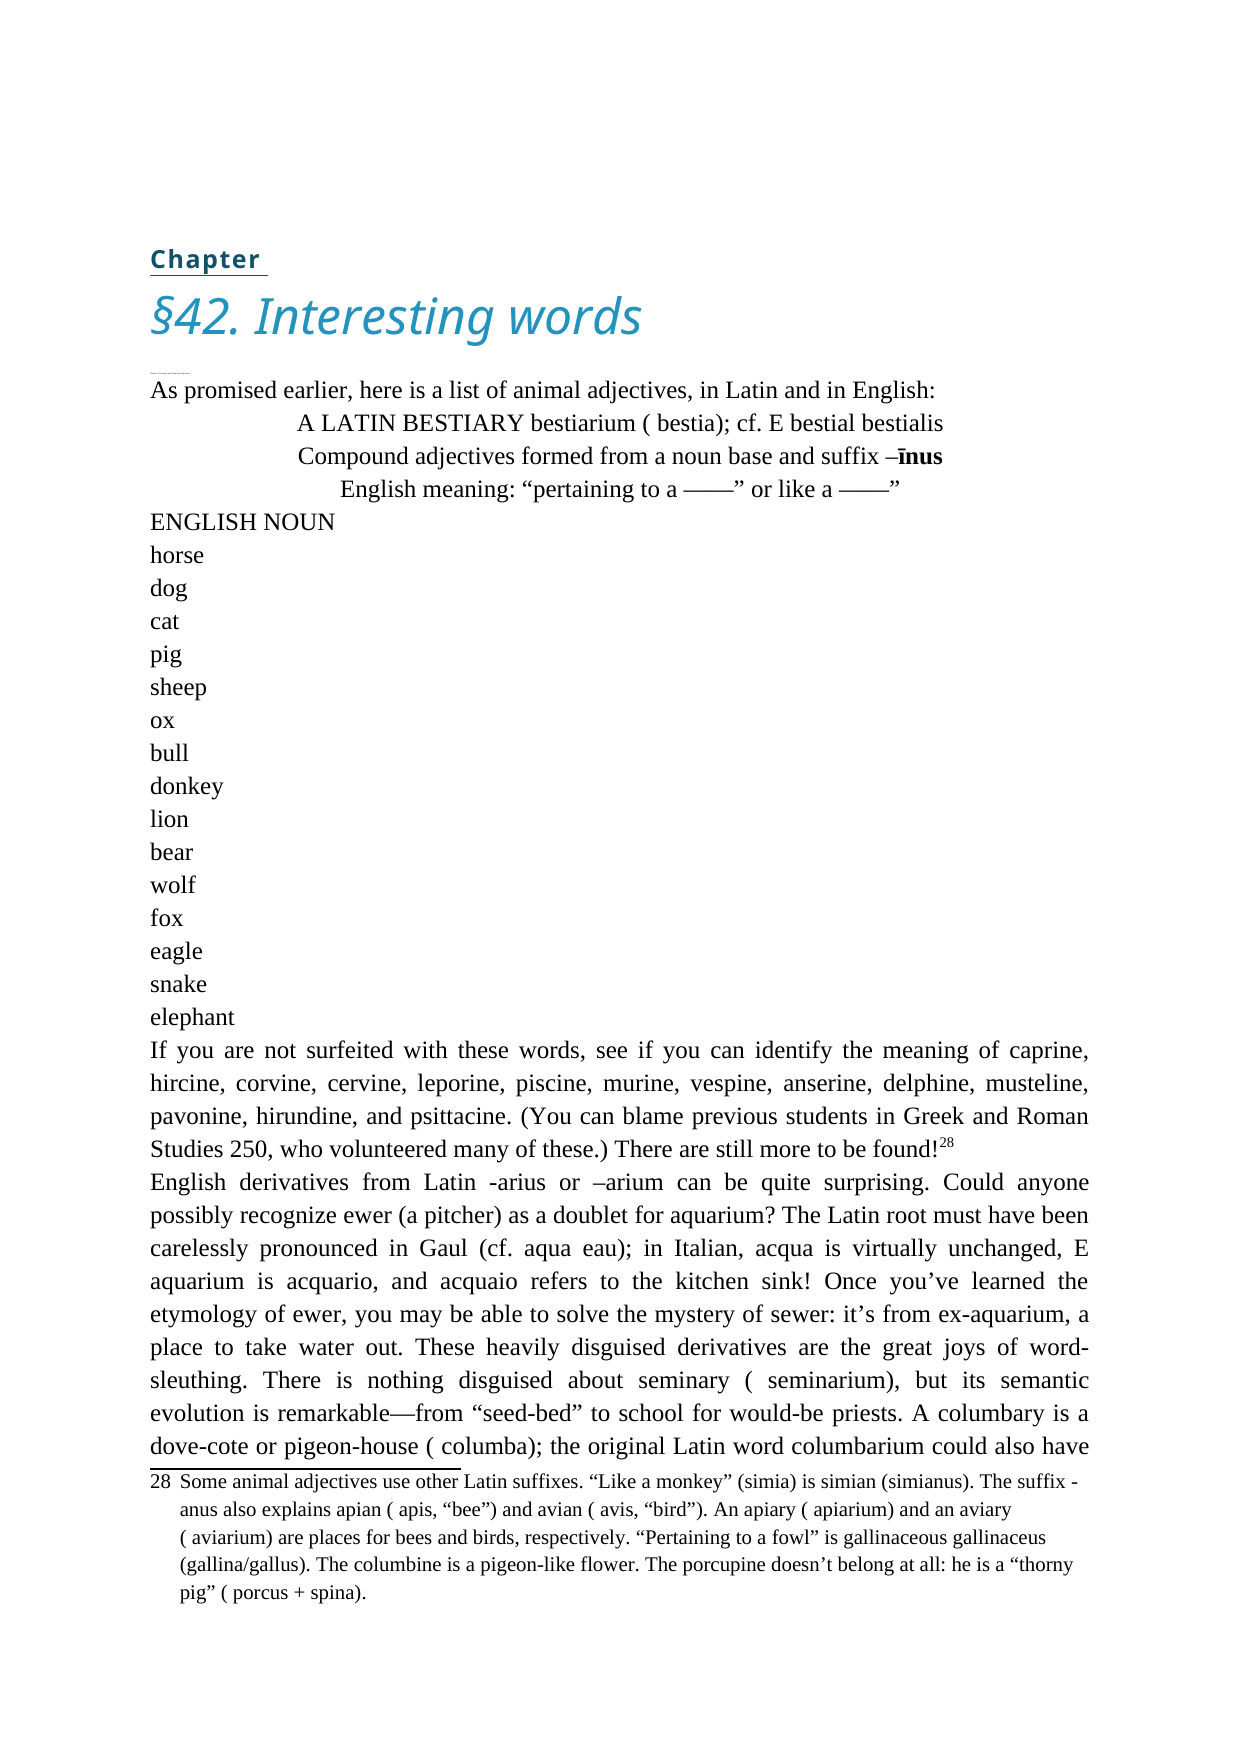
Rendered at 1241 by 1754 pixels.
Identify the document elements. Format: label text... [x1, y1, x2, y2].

table_cell donkey [150, 771, 1090, 804]
table_cell elephant [150, 1002, 1090, 1035]
table_header ENGLISH NOUN [150, 507, 1090, 540]
table_cell sheep [150, 672, 1090, 705]
subtitle §42. Interesting words [150, 281, 1090, 349]
table_cell ox [150, 705, 1090, 738]
table_cell fox [150, 903, 1090, 936]
table_cell dog [150, 573, 1090, 606]
table_cell lion [150, 804, 1090, 837]
table_cell bear [150, 837, 1090, 870]
text As promised earlier, here is a list of animal adjectives, in Latin and in English: [150, 375, 1090, 403]
table_cell snake [150, 969, 1090, 1002]
text If you are not surfeited with these words, see if you can identify the meaning of caprine, hircine, corvine, cervine, leporine, piscine, murine, vespine, anserine, delphine, musteline, pavonine, hirundine, and psittacine. (You can blame previous students in Greek and Roman Studies 250, who volunteered many of these.) There are still more to be found! [150, 1035, 1090, 1163]
text A LATIN BESTIARY bestiarium ( bestia); cf. E bestial bestialis Compound adjectives formed from a noun base and suffix –īnus English meaning: “pertaining to a ——” or like a ——” [150, 408, 1090, 503]
table_cell bull [150, 738, 1090, 771]
subtitle Chapter [150, 241, 1090, 276]
table_cell pig [150, 639, 1090, 672]
text Some animal adjectives use other Latin suffixes. “Like a monkey” (simia) is simian (simianus). The suffix -anus also explains apian ( apis, “bee”) and avian ( avis, “bird”). An apiary ( apiarium) and an aviary ( aviarium) are places for bees and birds, respectively. “Pertaining to a fowl” is gallinaceous gallinaceus (gallina/gallus). The columbine is a pigeon-like flower. The porcupine doesn’t belong at all: he is a “thorny pig” ( porcus + spina). [150, 1469, 1090, 1604]
table_cell cat [150, 606, 1090, 639]
table_cell wolf [150, 870, 1090, 903]
text English derivatives from Latin -arius or –arium can be quite surprising. Could anyone possibly recognize ewer (a pitcher) as a doublet for aquarium? The Latin root must have been carelessly pronounced in Gaul (cf. aqua eau); in Italian, acqua is virtually unchanged, E aquarium is acquario, and acquaio refers to the kitchen sink! Once you’ve learned the etymology of ewer, you may be able to solve the mystery of sewer: it’s from ex-aquarium, a place to take water out. These heavily disguised derivatives are the great joys of word-sleuthing. There is nothing disguised about seminary ( seminarium), but its semantic evolution is remarkable—from “seed-bed” to school for would-be priests. A columbary is a dove-cote or pigeon-house ( columba); the original Latin word columbarium could also have [150, 1167, 1090, 1460]
table_cell eagle [150, 936, 1090, 969]
table_cell horse [150, 540, 1090, 573]
